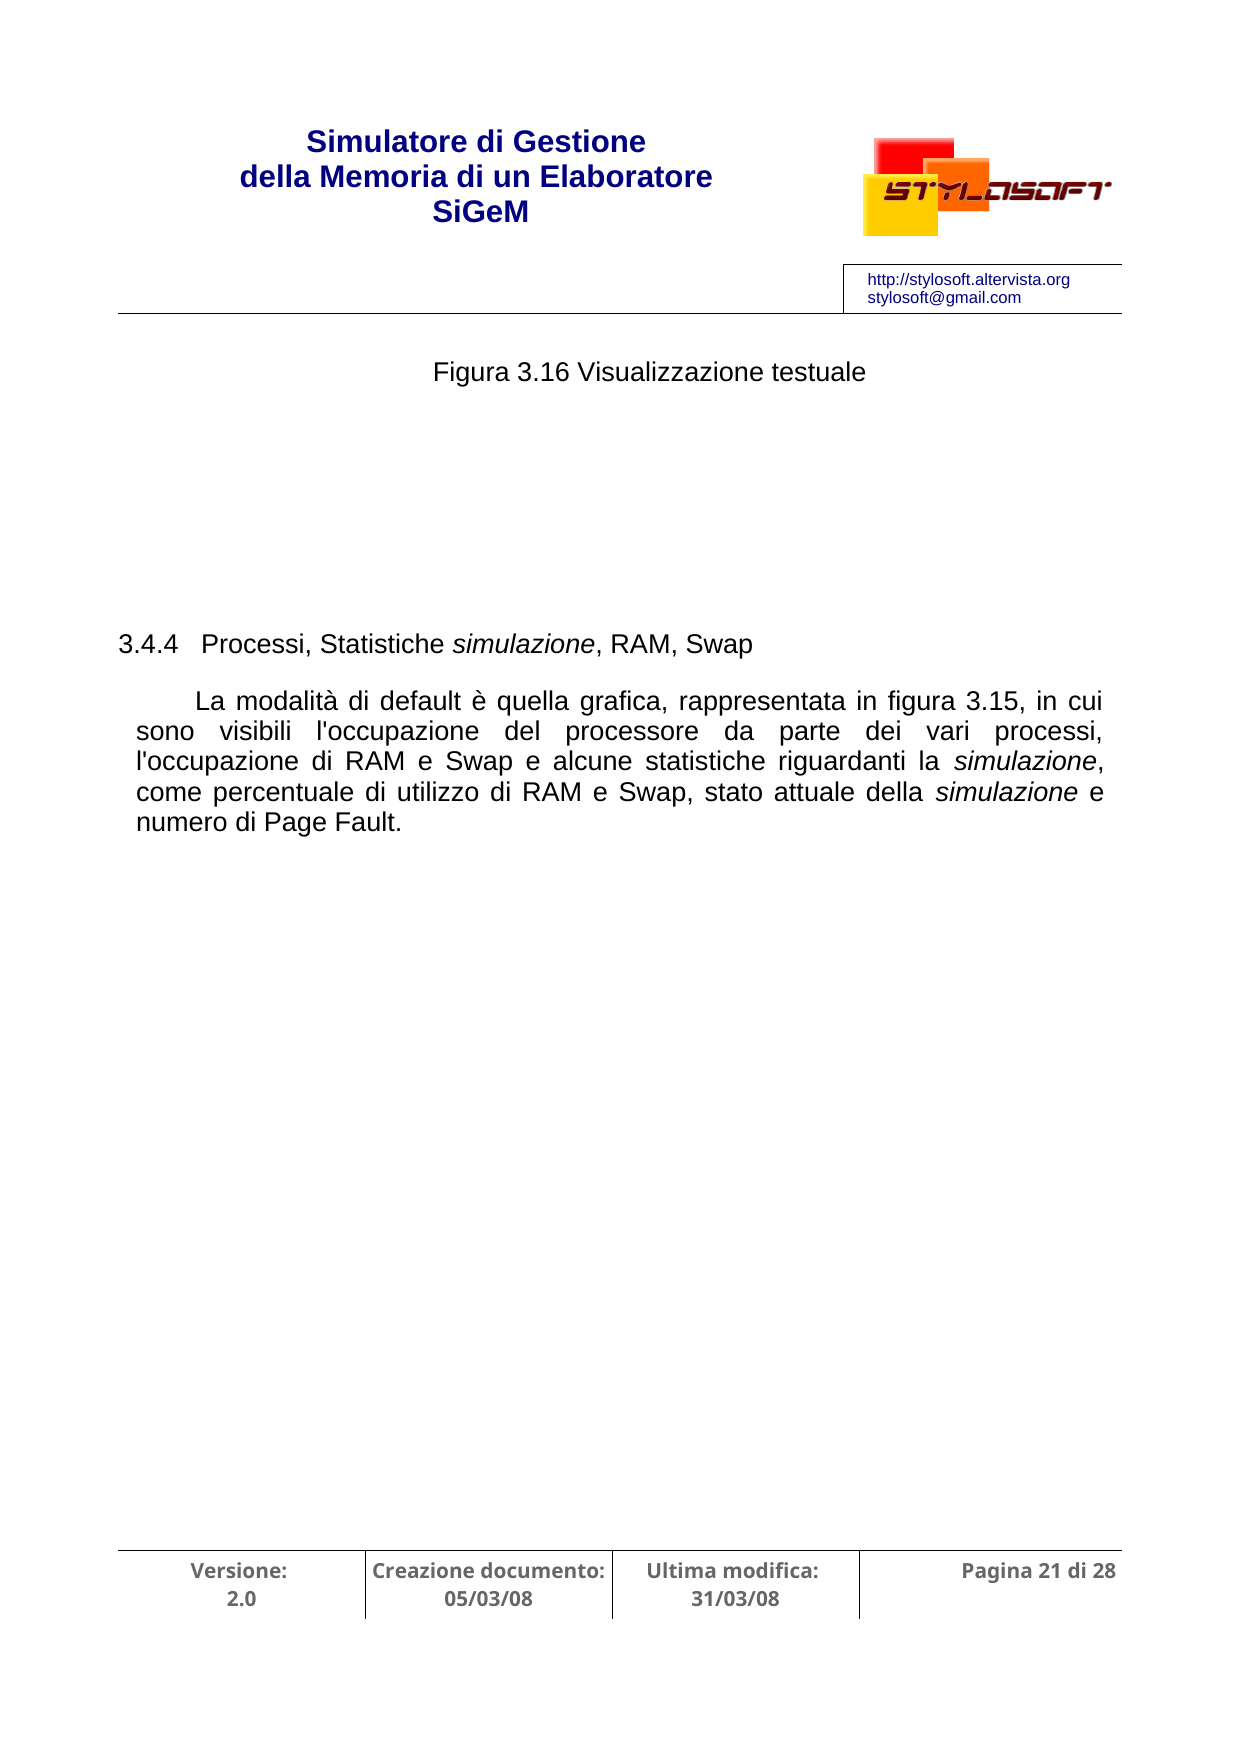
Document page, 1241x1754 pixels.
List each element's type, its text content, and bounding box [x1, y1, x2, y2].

text Figura 3.16 Visualizzazione testuale [136, 356, 1104, 387]
text La modalità di default è quella grafica, rappresentata in figura 3.15, in cui sono visibili l'occupazione del processore da parte dei vari processi, l'occupazione di RAM e Swap e alcune statistiche riguardanti la simulazione, come percentuale di utilizzo di RAM e Swap, stato attuale della simulazione e numero di Page Fault. [136, 686, 1104, 837]
subtitle Processi, Statistiche simulazione, RAM, Swap [118, 629, 1122, 659]
picture [848, 123, 1117, 247]
